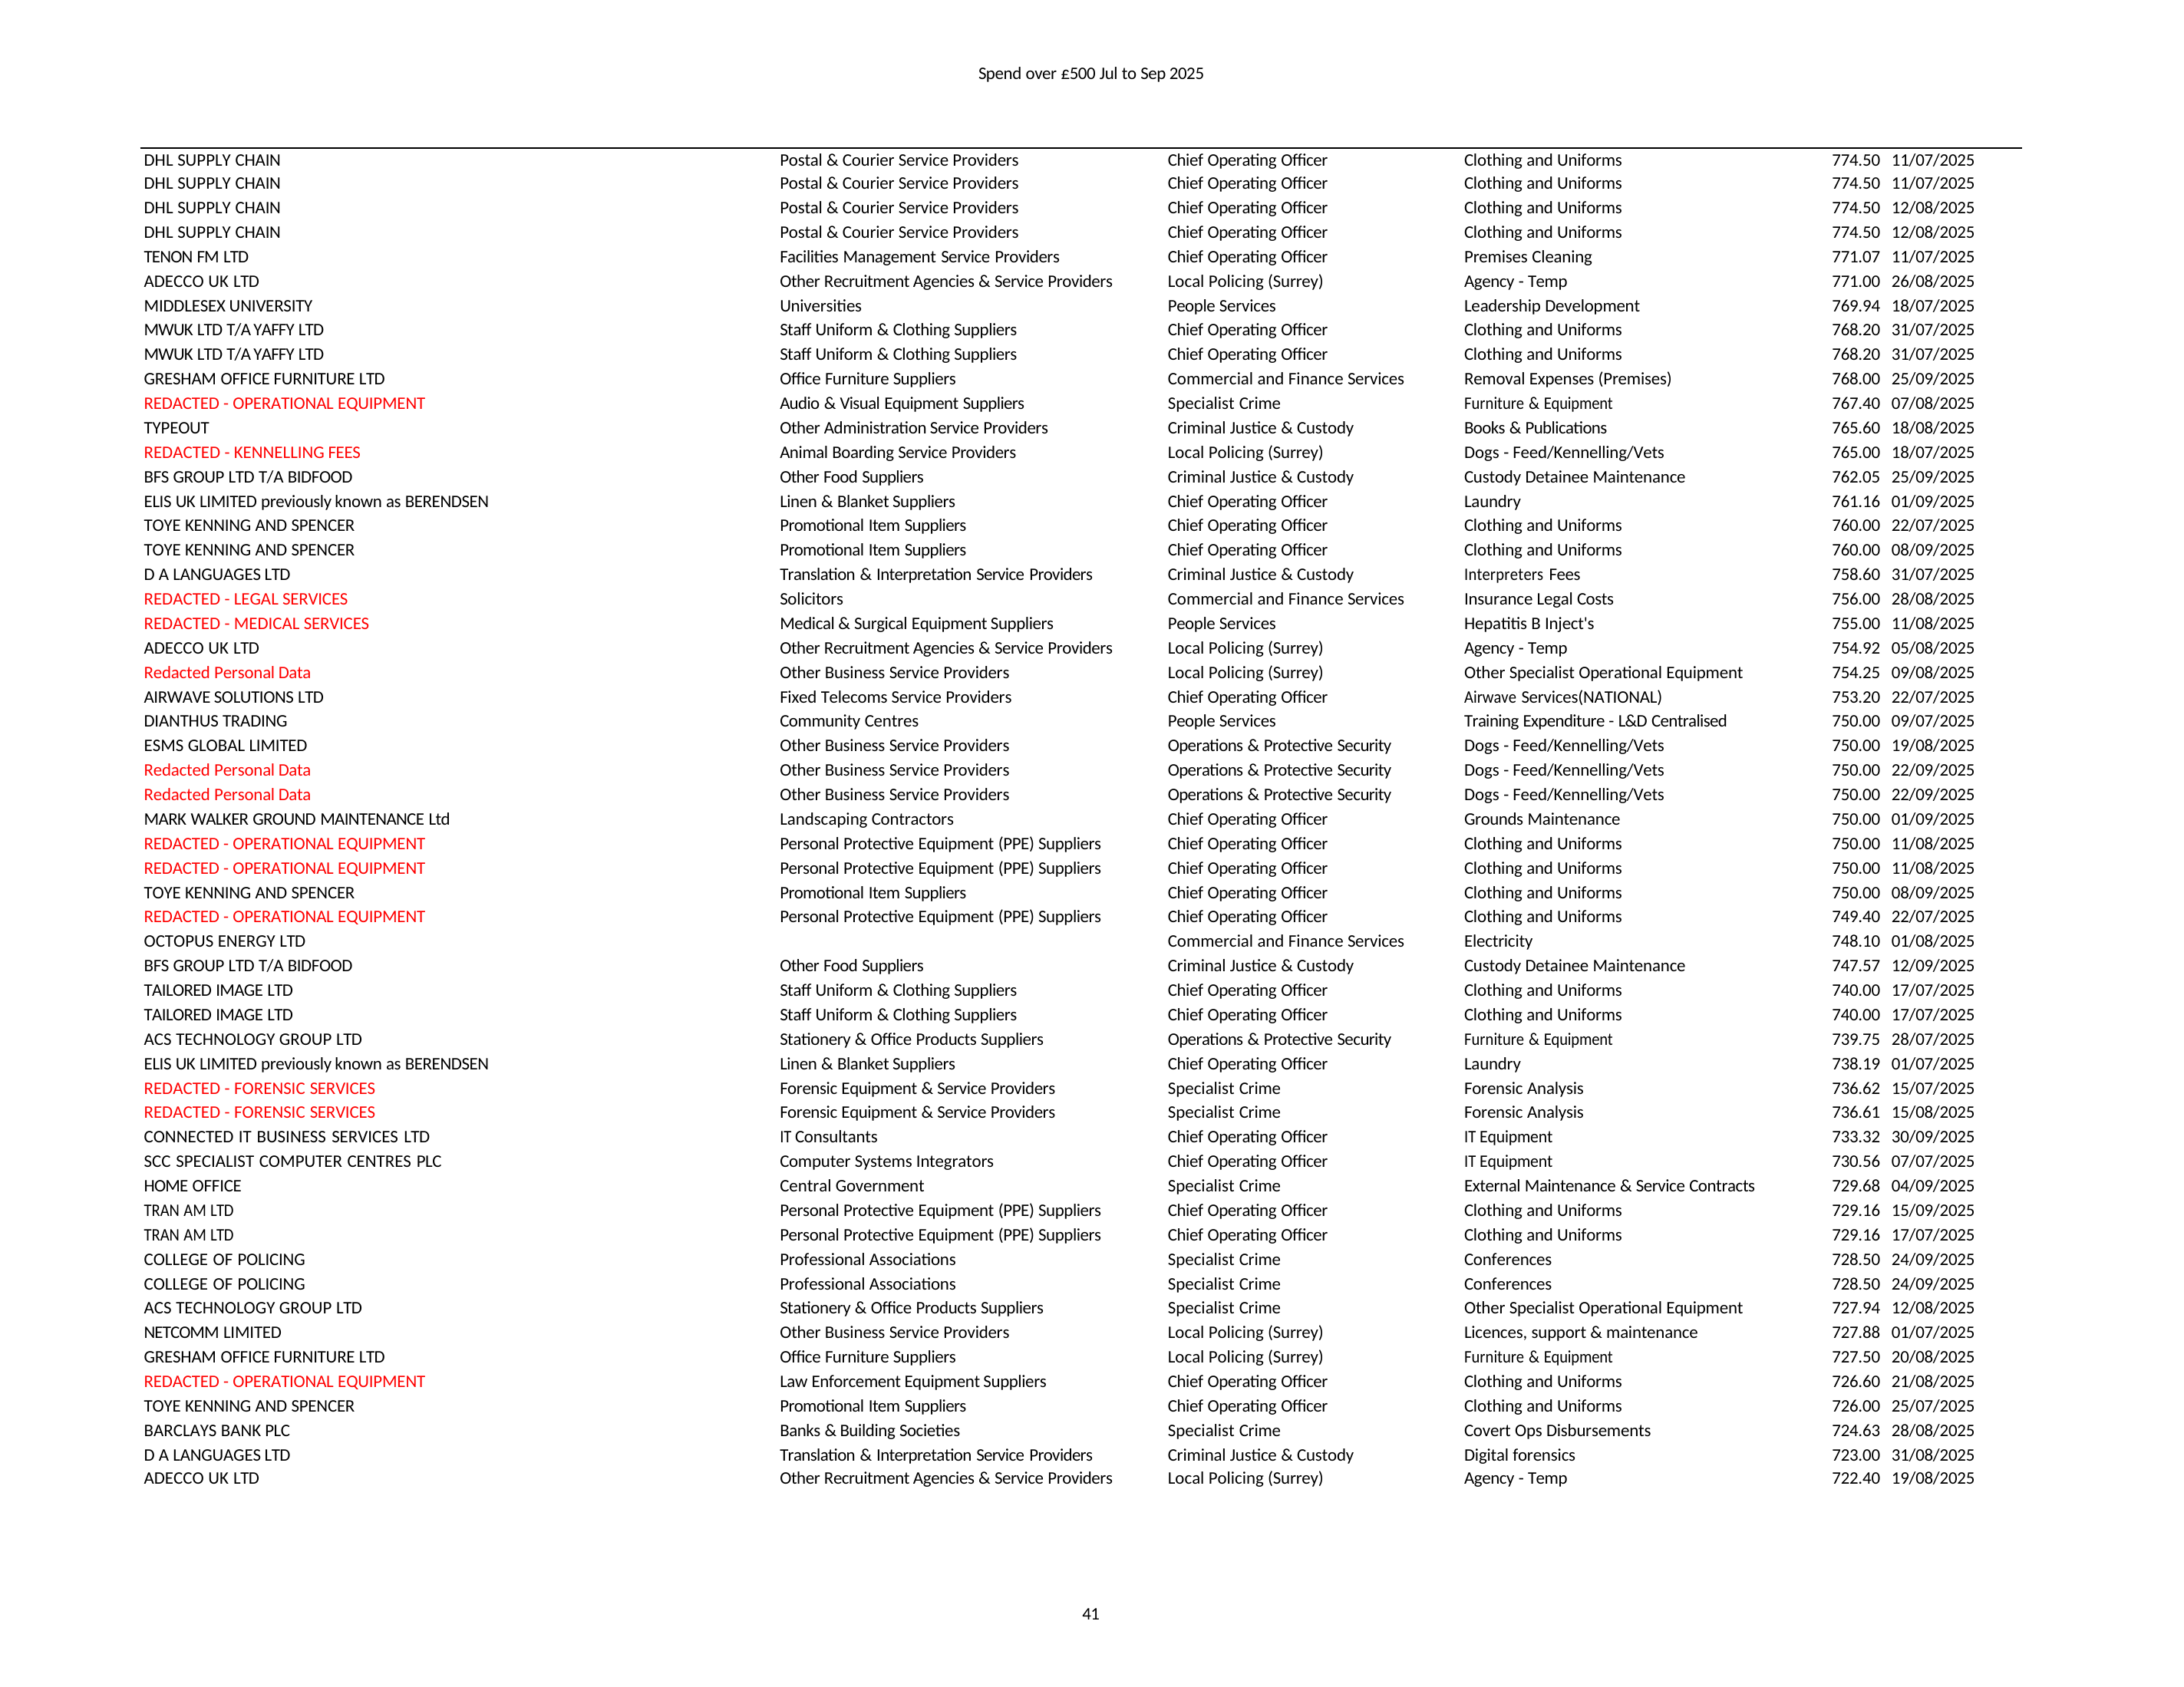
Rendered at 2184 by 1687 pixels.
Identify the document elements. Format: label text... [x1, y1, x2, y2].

table_cell 768.20 [1773, 318, 1888, 342]
table_cell Chief Operating Officer [1164, 1002, 1460, 1026]
table_cell MWUK LTD T/A YAFFY LTD [140, 342, 776, 367]
table_cell 739.75 [1773, 1026, 1888, 1051]
table_cell HOME OFFICE [140, 1174, 776, 1198]
table_cell Staff Uniform & Clothing Suppliers [776, 342, 1164, 367]
table_cell Books & Publications [1460, 415, 1773, 440]
table_cell 31/07/2025 [1888, 342, 2022, 367]
table_cell 11/08/2025 [1888, 855, 2022, 880]
table_cell REDACTED - MEDICAL SERVICES [140, 611, 776, 635]
table_cell COLLEGE OF POLICING [140, 1247, 776, 1271]
table_cell People Services [1164, 611, 1460, 635]
table_cell Promotional Item Suppliers [776, 1393, 1164, 1418]
table_cell D A LANGUAGES LTD [140, 562, 776, 586]
table_cell Clothing and Uniforms [1460, 171, 1773, 195]
table_cell Covert Ops Disbursements [1460, 1418, 1773, 1442]
table_cell 758.60 [1773, 562, 1888, 586]
table_cell DHL SUPPLY CHAIN [140, 171, 776, 195]
table_cell Audio & Visual Equipment Suppliers [776, 391, 1164, 415]
table_cell Chief Operating Officer [1164, 684, 1460, 709]
table_cell 755.00 [1773, 611, 1888, 635]
table_cell 724.63 [1773, 1418, 1888, 1442]
table_cell 771.07 [1773, 244, 1888, 269]
table_cell 11/08/2025 [1888, 611, 2022, 635]
table_cell Facilities Management Service Providers [776, 244, 1164, 269]
table_cell Clothing and Uniforms [1460, 855, 1773, 880]
table_cell 18/07/2025 [1888, 440, 2022, 464]
table_cell Chief Operating Officer [1164, 1393, 1460, 1418]
table_cell Chief Operating Officer [1164, 196, 1460, 219]
table_cell People Services [1164, 709, 1460, 733]
table_cell 21/08/2025 [1888, 1369, 2022, 1393]
table_cell 722.40 [1773, 1467, 1888, 1490]
table_cell Conferences [1460, 1247, 1773, 1271]
table_cell Clothing and Uniforms [1460, 318, 1773, 342]
table_cell 20/08/2025 [1888, 1345, 2022, 1369]
table_cell Clothing and Uniforms [1460, 513, 1773, 538]
table_cell Clothing and Uniforms [1460, 1198, 1773, 1222]
table_cell Stationery & Office Products Suppliers [776, 1296, 1164, 1320]
table_cell DHL SUPPLY CHAIN [140, 149, 776, 171]
table_cell 740.00 [1773, 978, 1888, 1002]
table_cell SCC SPECIALIST COMPUTER CENTRES PLC [140, 1149, 776, 1173]
table_cell Staff Uniform & Clothing Suppliers [776, 978, 1164, 1002]
table_cell Professional Associations [776, 1271, 1164, 1296]
table_cell Leadership Development [1460, 293, 1773, 318]
table_cell Operations & Protective Security [1164, 1026, 1460, 1051]
table_cell 729.68 [1773, 1174, 1888, 1198]
table_cell GRESHAM OFFICE FURNITURE LTD [140, 367, 776, 390]
table_cell Agency - Temp [1460, 269, 1773, 293]
table_cell Redacted Personal Data [140, 758, 776, 782]
table_cell 753.20 [1773, 684, 1888, 709]
table_cell Chief Operating Officer [1164, 1149, 1460, 1173]
table_cell Chief Operating Officer [1164, 513, 1460, 538]
table_cell 31/08/2025 [1888, 1442, 2022, 1467]
table_cell 24/09/2025 [1888, 1247, 2022, 1271]
table_cell 760.00 [1773, 513, 1888, 538]
table_cell Interpreters Fees [1460, 562, 1773, 586]
table_cell Promotional Item Suppliers [776, 513, 1164, 538]
table_cell Criminal Justice & Custody [1164, 562, 1460, 586]
table_cell Forensic Equipment & Service Providers [776, 1076, 1164, 1100]
table_cell 762.05 [1773, 464, 1888, 489]
table_cell Local Policing (Surrey) [1164, 1345, 1460, 1369]
table_cell Personal Protective Equipment (PPE) Suppliers [776, 831, 1164, 855]
table_cell REDACTED - KENNELLING FEES [140, 440, 776, 464]
table_cell 729.16 [1773, 1198, 1888, 1222]
table_cell Professional Associations [776, 1247, 1164, 1271]
table_cell 05/08/2025 [1888, 635, 2022, 660]
table_cell 31/07/2025 [1888, 318, 2022, 342]
table_cell Digital forensics [1460, 1442, 1773, 1467]
table_cell Other Business Service Providers [776, 1320, 1164, 1345]
table_cell Chief Operating Officer [1164, 1369, 1460, 1393]
table_cell Premises Cleaning [1460, 244, 1773, 269]
table_cell Electricity [1460, 929, 1773, 954]
table_cell Other Recruitment Agencies & Service Providers [776, 1467, 1164, 1490]
table_cell Specialist Crime [1164, 1100, 1460, 1125]
table_cell REDACTED - OPERATIONAL EQUIPMENT [140, 1369, 776, 1393]
table_cell Specialist Crime [1164, 1076, 1460, 1100]
table_cell 12/08/2025 [1888, 196, 2022, 219]
table_cell 01/09/2025 [1888, 806, 2022, 831]
table_cell Operations & Protective Security [1164, 783, 1460, 806]
table_cell Chief Operating Officer [1164, 244, 1460, 269]
table_cell Clothing and Uniforms [1460, 1222, 1773, 1247]
table_cell IT Equipment [1460, 1149, 1773, 1173]
table_cell Clothing and Uniforms [1460, 219, 1773, 244]
table_cell Criminal Justice & Custody [1164, 415, 1460, 440]
table_cell 22/07/2025 [1888, 904, 2022, 929]
table_cell 30/09/2025 [1888, 1125, 2022, 1149]
table_cell 08/09/2025 [1888, 880, 2022, 904]
table_cell 25/07/2025 [1888, 1393, 2022, 1418]
table_cell Chief Operating Officer [1164, 538, 1460, 562]
table_cell 723.00 [1773, 1442, 1888, 1467]
table_cell 17/07/2025 [1888, 1222, 2022, 1247]
table_cell 17/07/2025 [1888, 1002, 2022, 1026]
table_cell 09/07/2025 [1888, 709, 2022, 733]
table_cell Local Policing (Surrey) [1164, 269, 1460, 293]
table_cell 01/07/2025 [1888, 1051, 2022, 1076]
table_cell 09/08/2025 [1888, 660, 2022, 684]
table_cell Hepatitis B Inject's [1460, 611, 1773, 635]
table_cell Specialist Crime [1164, 1271, 1460, 1296]
table_cell Specialist Crime [1164, 1174, 1460, 1198]
table_cell 748.10 [1773, 929, 1888, 954]
table_cell 15/08/2025 [1888, 1100, 2022, 1125]
table_cell Specialist Crime [1164, 1247, 1460, 1271]
table_cell Translation & Interpretation Service Providers [776, 562, 1164, 586]
table_cell 768.20 [1773, 342, 1888, 367]
table_cell 736.62 [1773, 1076, 1888, 1100]
table_cell 15/09/2025 [1888, 1198, 2022, 1222]
table_cell Law Enforcement Equipment Suppliers [776, 1369, 1164, 1393]
table_cell 22/09/2025 [1888, 758, 2022, 782]
table_cell 07/07/2025 [1888, 1149, 2022, 1173]
table_cell 768.00 [1773, 367, 1888, 390]
table_cell Local Policing (Surrey) [1164, 1467, 1460, 1490]
table_cell Computer Systems Integrators [776, 1149, 1164, 1173]
table_cell Postal & Courier Service Providers [776, 219, 1164, 244]
table_cell Clothing and Uniforms [1460, 1002, 1773, 1026]
table_cell 774.50 [1773, 149, 1888, 171]
table_cell Other Administration Service Providers [776, 415, 1164, 440]
table_cell Postal & Courier Service Providers [776, 171, 1164, 195]
table_cell Training Expenditure - L&D Centralised [1460, 709, 1773, 733]
table_cell Airwave Services(NATIONAL) [1460, 684, 1773, 709]
table_cell 774.50 [1773, 171, 1888, 195]
table_cell ACS TECHNOLOGY GROUP LTD [140, 1026, 776, 1051]
table_cell 754.92 [1773, 635, 1888, 660]
table_cell REDACTED - OPERATIONAL EQUIPMENT [140, 855, 776, 880]
table_cell Agency - Temp [1460, 635, 1773, 660]
table_cell Personal Protective Equipment (PPE) Suppliers [776, 904, 1164, 929]
table_cell REDACTED - OPERATIONAL EQUIPMENT [140, 831, 776, 855]
table_cell 727.94 [1773, 1296, 1888, 1320]
table_cell CONNECTED IT BUSINESS SERVICES LTD [140, 1125, 776, 1149]
table_cell 25/09/2025 [1888, 464, 2022, 489]
table_cell Translation & Interpretation Service Providers [776, 1442, 1164, 1467]
table_cell MIDDLESEX UNIVERSITY [140, 293, 776, 318]
table_cell TAILORED IMAGE LTD [140, 978, 776, 1002]
table_cell Criminal Justice & Custody [1164, 464, 1460, 489]
table_cell 774.50 [1773, 219, 1888, 244]
table_cell Furniture & Equipment [1460, 391, 1773, 415]
table_cell Staff Uniform & Clothing Suppliers [776, 1002, 1164, 1026]
table_cell Removal Expenses (Premises) [1460, 367, 1773, 390]
table_cell Community Centres [776, 709, 1164, 733]
table_cell Postal & Courier Service Providers [776, 149, 1164, 171]
table_cell 727.50 [1773, 1345, 1888, 1369]
table_cell 747.57 [1773, 954, 1888, 977]
table_cell Chief Operating Officer [1164, 171, 1460, 195]
table_cell IT Equipment [1460, 1125, 1773, 1149]
table_cell REDACTED - FORENSIC SERVICES [140, 1100, 776, 1125]
table_cell Conferences [1460, 1271, 1773, 1296]
table_cell Laundry [1460, 489, 1773, 513]
table_cell Grounds Maintenance [1460, 806, 1773, 831]
table_cell 740.00 [1773, 1002, 1888, 1026]
table_cell Local Policing (Surrey) [1164, 660, 1460, 684]
table_cell 730.56 [1773, 1149, 1888, 1173]
table_cell Postal & Courier Service Providers [776, 196, 1164, 219]
table_cell Specialist Crime [1164, 1296, 1460, 1320]
table_cell Chief Operating Officer [1164, 855, 1460, 880]
table_cell Clothing and Uniforms [1460, 1393, 1773, 1418]
table_cell COLLEGE OF POLICING [140, 1271, 776, 1296]
table_cell 756.00 [1773, 587, 1888, 611]
table_cell Clothing and Uniforms [1460, 538, 1773, 562]
table_cell Chief Operating Officer [1164, 342, 1460, 367]
table_cell Animal Boarding Service Providers [776, 440, 1164, 464]
table_cell Dogs - Feed/Kennelling/Vets [1460, 758, 1773, 782]
table_cell Local Policing (Surrey) [1164, 1320, 1460, 1345]
table_cell REDACTED - FORENSIC SERVICES [140, 1076, 776, 1100]
table_cell 12/09/2025 [1888, 954, 2022, 977]
table_cell AIRWAVE SOLUTIONS LTD [140, 684, 776, 709]
table_cell Personal Protective Equipment (PPE) Suppliers [776, 855, 1164, 880]
table_cell 750.00 [1773, 758, 1888, 782]
table_cell Local Policing (Surrey) [1164, 440, 1460, 464]
table_cell Forensic Equipment & Service Providers [776, 1100, 1164, 1125]
table_cell Chief Operating Officer [1164, 1125, 1460, 1149]
table_cell Custody Detainee Maintenance [1460, 954, 1773, 977]
table_cell Other Business Service Providers [776, 660, 1164, 684]
table_cell D A LANGUAGES LTD [140, 1442, 776, 1467]
table_cell 760.00 [1773, 538, 1888, 562]
table_cell 750.00 [1773, 806, 1888, 831]
table_cell 733.32 [1773, 1125, 1888, 1149]
table_cell Furniture & Equipment [1460, 1345, 1773, 1369]
table_cell 750.00 [1773, 831, 1888, 855]
table_cell 01/09/2025 [1888, 489, 2022, 513]
table_cell Insurance Legal Costs [1460, 587, 1773, 611]
table_cell Clothing and Uniforms [1460, 978, 1773, 1002]
table_cell Chief Operating Officer [1164, 1051, 1460, 1076]
table_cell 07/08/2025 [1888, 391, 2022, 415]
table_cell Other Food Suppliers [776, 464, 1164, 489]
table_cell Licences, support & maintenance [1460, 1320, 1773, 1345]
table_cell Linen & Blanket Suppliers [776, 1051, 1164, 1076]
table_cell Other Recruitment Agencies & Service Providers [776, 269, 1164, 293]
table_cell 01/08/2025 [1888, 929, 2022, 954]
table_cell ADECCO UK LTD [140, 269, 776, 293]
table_cell Banks & Building Societies [776, 1418, 1164, 1442]
table_cell Redacted Personal Data [140, 783, 776, 806]
table_cell Office Furniture Suppliers [776, 1345, 1164, 1369]
table_cell Solicitors [776, 587, 1164, 611]
table_cell People Services [1164, 293, 1460, 318]
table_cell Chief Operating Officer [1164, 1198, 1460, 1222]
table_cell 19/08/2025 [1888, 733, 2022, 758]
table_cell 12/08/2025 [1888, 1296, 2022, 1320]
table_cell ADECCO UK LTD [140, 1467, 776, 1490]
table_cell 761.16 [1773, 489, 1888, 513]
table_cell Chief Operating Officer [1164, 318, 1460, 342]
table_cell Criminal Justice & Custody [1164, 1442, 1460, 1467]
table_cell Promotional Item Suppliers [776, 880, 1164, 904]
table_cell Forensic Analysis [1460, 1076, 1773, 1100]
table_cell REDACTED - OPERATIONAL EQUIPMENT [140, 391, 776, 415]
table_cell Commercial and Finance Services [1164, 929, 1460, 954]
table_cell Promotional Item Suppliers [776, 538, 1164, 562]
table_cell DIANTHUS TRADING [140, 709, 776, 733]
table_cell BFS GROUP LTD T/A BIDFOOD [140, 464, 776, 489]
table_cell 04/09/2025 [1888, 1174, 2022, 1198]
table_cell TRAN AM LTD [140, 1222, 776, 1247]
table_cell TOYE KENNING AND SPENCER [140, 880, 776, 904]
table_cell MWUK LTD T/A YAFFY LTD [140, 318, 776, 342]
table_cell 01/07/2025 [1888, 1320, 2022, 1345]
table_cell Other Specialist Operational Equipment [1460, 660, 1773, 684]
table_cell Other Business Service Providers [776, 758, 1164, 782]
table_cell Local Policing (Surrey) [1164, 635, 1460, 660]
table_cell Specialist Crime [1164, 1418, 1460, 1442]
table_cell 750.00 [1773, 855, 1888, 880]
table_cell ACS TECHNOLOGY GROUP LTD [140, 1296, 776, 1320]
table_cell 22/07/2025 [1888, 513, 2022, 538]
table_cell Dogs - Feed/Kennelling/Vets [1460, 440, 1773, 464]
table_cell Laundry [1460, 1051, 1773, 1076]
table_cell Criminal Justice & Custody [1164, 954, 1460, 977]
table_cell Landscaping Contractors [776, 806, 1164, 831]
table_cell 736.61 [1773, 1100, 1888, 1125]
table_cell Clothing and Uniforms [1460, 342, 1773, 367]
table_cell Clothing and Uniforms [1460, 149, 1773, 171]
table_cell TOYE KENNING AND SPENCER [140, 1393, 776, 1418]
table_cell Other Specialist Operational Equipment [1460, 1296, 1773, 1320]
table_cell ELIS UK LIMITED previously known as BERENDSEN [140, 489, 776, 513]
table_cell Clothing and Uniforms [1460, 1369, 1773, 1393]
table_cell 728.50 [1773, 1247, 1888, 1271]
table_cell 765.00 [1773, 440, 1888, 464]
table_cell ADECCO UK LTD [140, 635, 776, 660]
table_cell Central Government [776, 1174, 1164, 1198]
table_cell TOYE KENNING AND SPENCER [140, 538, 776, 562]
table_cell Chief Operating Officer [1164, 489, 1460, 513]
table_cell Chief Operating Officer [1164, 1222, 1460, 1247]
table_cell Chief Operating Officer [1164, 880, 1460, 904]
table_cell 22/09/2025 [1888, 783, 2022, 806]
table_cell 769.94 [1773, 293, 1888, 318]
table_cell 750.00 [1773, 709, 1888, 733]
table_cell Personal Protective Equipment (PPE) Suppliers [776, 1222, 1164, 1247]
table_cell TRAN AM LTD [140, 1198, 776, 1222]
table_cell Dogs - Feed/Kennelling/Vets [1460, 733, 1773, 758]
table_cell 11/08/2025 [1888, 831, 2022, 855]
table_cell Custody Detainee Maintenance [1460, 464, 1773, 489]
table_cell Fixed Telecoms Service Providers [776, 684, 1164, 709]
table_cell 750.00 [1773, 880, 1888, 904]
table_cell BFS GROUP LTD T/A BIDFOOD [140, 954, 776, 977]
table_cell 727.88 [1773, 1320, 1888, 1345]
table_cell Universities [776, 293, 1164, 318]
table_cell 28/08/2025 [1888, 1418, 2022, 1442]
table_cell 774.50 [1773, 196, 1888, 219]
table_cell Personal Protective Equipment (PPE) Suppliers [776, 1198, 1164, 1222]
table_cell Other Food Suppliers [776, 954, 1164, 977]
table_cell Chief Operating Officer [1164, 904, 1460, 929]
table_cell 12/08/2025 [1888, 219, 2022, 244]
table_cell Specialist Crime [1164, 391, 1460, 415]
table_cell Chief Operating Officer [1164, 806, 1460, 831]
table_cell Dogs - Feed/Kennelling/Vets [1460, 783, 1773, 806]
table_cell Linen & Blanket Suppliers [776, 489, 1164, 513]
table_cell Agency - Temp [1460, 1467, 1773, 1490]
table_cell NETCOMM LIMITED [140, 1320, 776, 1345]
table_cell 771.00 [1773, 269, 1888, 293]
table_cell Furniture & Equipment [1460, 1026, 1773, 1051]
table_cell 26/08/2025 [1888, 269, 2022, 293]
table_cell DHL SUPPLY CHAIN [140, 219, 776, 244]
table_cell 17/07/2025 [1888, 978, 2022, 1002]
table_cell REDACTED - LEGAL SERVICES [140, 587, 776, 611]
table_cell Staff Uniform & Clothing Suppliers [776, 318, 1164, 342]
table_cell Chief Operating Officer [1164, 219, 1460, 244]
table_cell Stationery & Office Products Suppliers [776, 1026, 1164, 1051]
table_cell Other Recruitment Agencies & Service Providers [776, 635, 1164, 660]
table_cell 767.40 [1773, 391, 1888, 415]
table_cell BARCLAYS BANK PLC [140, 1418, 776, 1442]
table_cell TYPEOUT [140, 415, 776, 440]
table_cell Operations & Protective Security [1164, 733, 1460, 758]
table_cell 28/07/2025 [1888, 1026, 2022, 1051]
table_cell TENON FM LTD [140, 244, 776, 269]
table_cell ELIS UK LIMITED previously known as BERENDSEN [140, 1051, 776, 1076]
table_cell Office Furniture Suppliers [776, 367, 1164, 390]
table_cell Operations & Protective Security [1164, 758, 1460, 782]
table_cell Commercial and Finance Services [1164, 587, 1460, 611]
table_cell IT Consultants [776, 1125, 1164, 1149]
table_cell 25/09/2025 [1888, 367, 2022, 390]
table_cell REDACTED - OPERATIONAL EQUIPMENT [140, 904, 776, 929]
table_cell 729.16 [1773, 1222, 1888, 1247]
table_cell Other Business Service Providers [776, 783, 1164, 806]
table_cell Chief Operating Officer [1164, 831, 1460, 855]
table_cell 18/07/2025 [1888, 293, 2022, 318]
table_cell Chief Operating Officer [1164, 149, 1460, 171]
table_cell Commercial and Finance Services [1164, 367, 1460, 390]
table_cell 750.00 [1773, 783, 1888, 806]
table_cell 11/07/2025 [1888, 171, 2022, 195]
table_cell Forensic Analysis [1460, 1100, 1773, 1125]
table_cell 15/07/2025 [1888, 1076, 2022, 1100]
table_cell 726.00 [1773, 1393, 1888, 1418]
table_cell 749.40 [1773, 904, 1888, 929]
table_cell [776, 929, 1164, 954]
table_cell Clothing and Uniforms [1460, 904, 1773, 929]
table_cell 19/08/2025 [1888, 1467, 2022, 1490]
table_cell 754.25 [1773, 660, 1888, 684]
table_cell Other Business Service Providers [776, 733, 1164, 758]
table_cell 765.60 [1773, 415, 1888, 440]
table_cell 726.60 [1773, 1369, 1888, 1393]
table_cell 750.00 [1773, 733, 1888, 758]
table_cell 22/07/2025 [1888, 684, 2022, 709]
table_cell 08/09/2025 [1888, 538, 2022, 562]
table_cell External Maintenance & Service Contracts [1460, 1174, 1773, 1198]
table_cell DHL SUPPLY CHAIN [140, 196, 776, 219]
table_cell ESMS GLOBAL LIMITED [140, 733, 776, 758]
table_cell GRESHAM OFFICE FURNITURE LTD [140, 1345, 776, 1369]
table_cell TAILORED IMAGE LTD [140, 1002, 776, 1026]
table_cell Redacted Personal Data [140, 660, 776, 684]
table_cell 24/09/2025 [1888, 1271, 2022, 1296]
table_cell 11/07/2025 [1888, 149, 2022, 171]
table_cell 28/08/2025 [1888, 587, 2022, 611]
table_cell 31/07/2025 [1888, 562, 2022, 586]
table_cell 728.50 [1773, 1271, 1888, 1296]
table_cell Medical & Surgical Equipment Suppliers [776, 611, 1164, 635]
table_cell 738.19 [1773, 1051, 1888, 1076]
table_cell 18/08/2025 [1888, 415, 2022, 440]
table_cell Chief Operating Officer [1164, 978, 1460, 1002]
table_cell TOYE KENNING AND SPENCER [140, 513, 776, 538]
table_cell Clothing and Uniforms [1460, 196, 1773, 219]
table_cell 11/07/2025 [1888, 244, 2022, 269]
table_cell Clothing and Uniforms [1460, 831, 1773, 855]
table_cell OCTOPUS ENERGY LTD [140, 929, 776, 954]
table_cell MARK WALKER GROUND MAINTENANCE Ltd [140, 806, 776, 831]
table_cell Clothing and Uniforms [1460, 880, 1773, 904]
